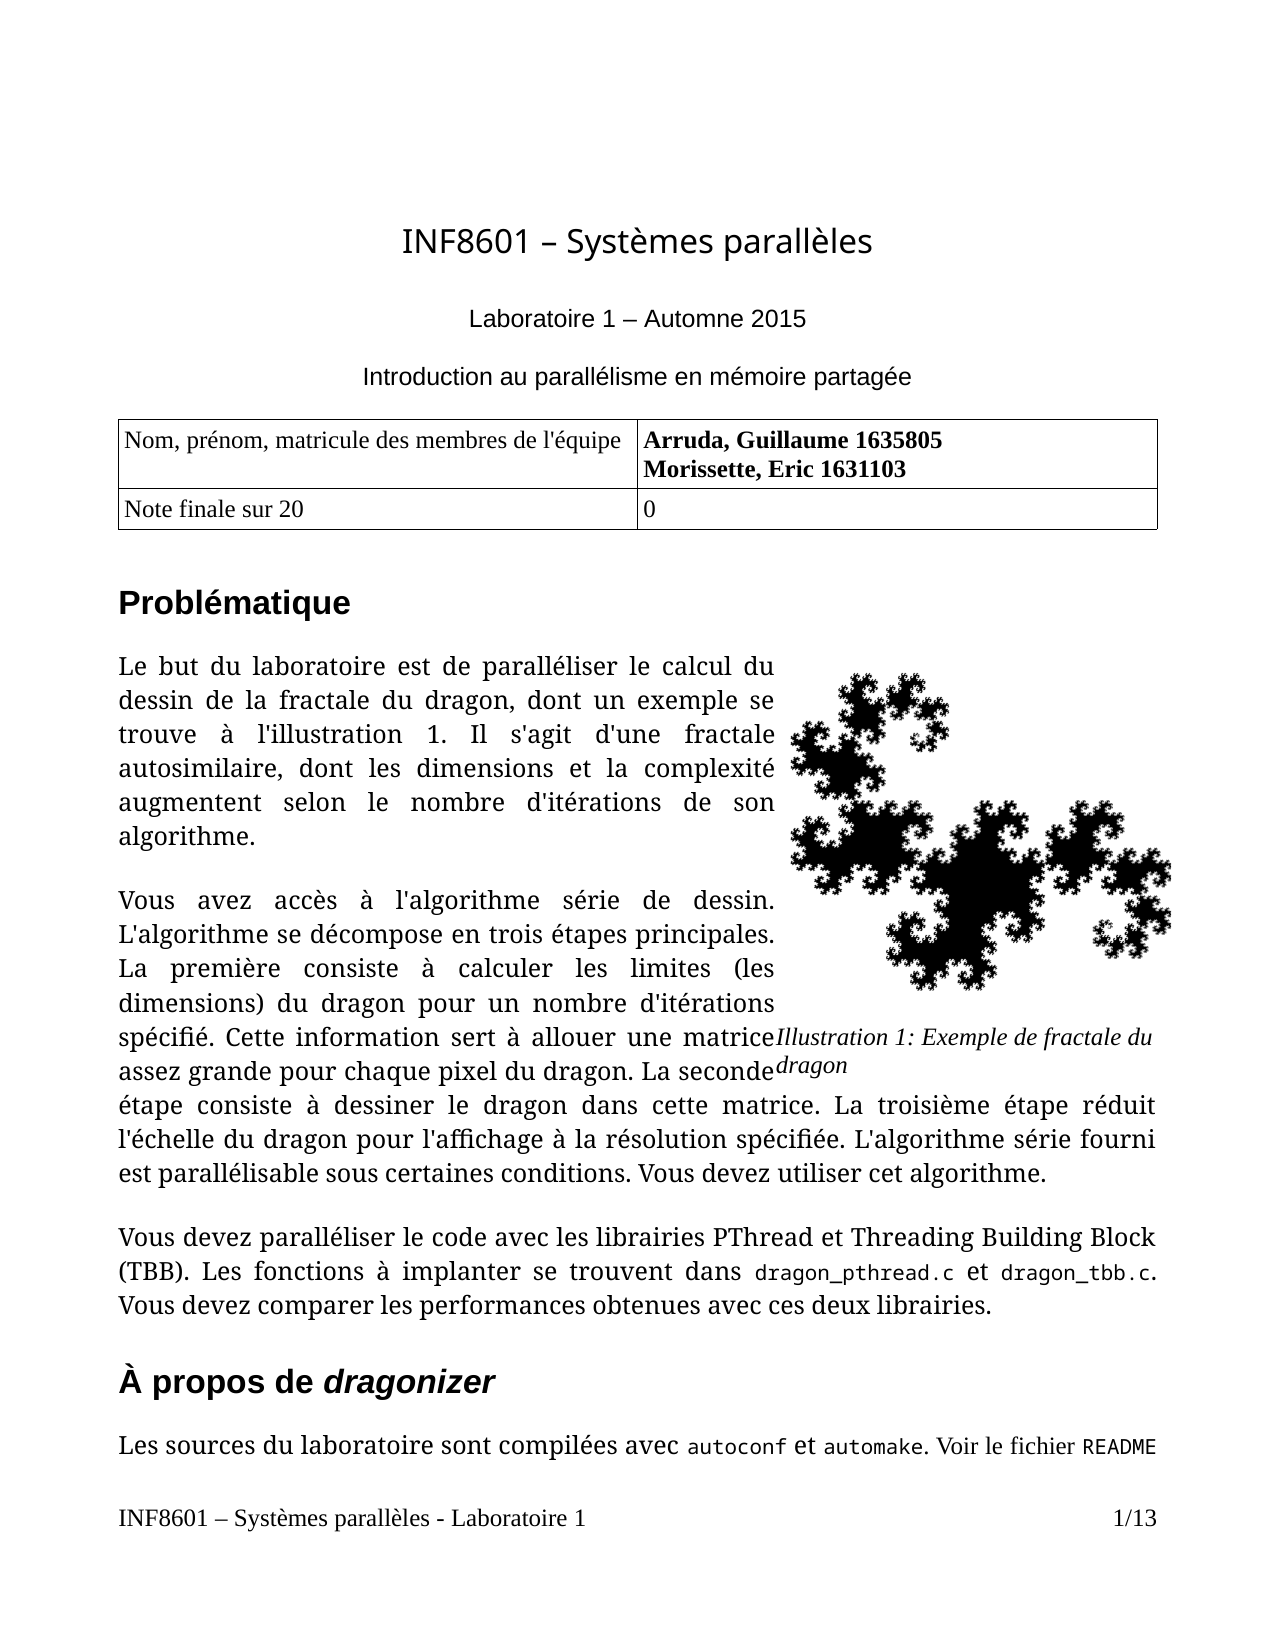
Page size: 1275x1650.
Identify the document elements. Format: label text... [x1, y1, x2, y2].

text Le but du laboratoire est de paralléliser le calcul du dessin de la fractale du dragon, dont un exemple se trouve à l'illustration 1. Il s'agit d'une fractale autosimilaire, dont les dimensions et la complexité augmentent selon le nombre d'itérations de son algorithme. [118, 649, 776, 853]
table_cell Note finale sur 20 [119, 489, 637, 529]
text INF8601 – Systèmes parallèles [118, 218, 1157, 263]
subtitle Problématique [118, 582, 1157, 621]
text Laboratoire 1 – Automne 2015 [118, 304, 1157, 333]
table_header Nom, prénom, matricule des membres de l'équipe [119, 420, 637, 488]
text Vous devez paralléliser le code avec les librairies PThread et Threading Building Block (TBB). Les fonctions à implanter se trouvent dans dragon_pthread.c et dragon_tbb.c. Vous devez comparer les performances obtenues avec ces deux librairies. [118, 1219, 1157, 1322]
text Illustration 1: Exemple de fractale du dragon [776, 1022, 1156, 1079]
text Les sources du laboratoire sont compilées avec autoconf et automake. Voir le fichier README [118, 1428, 1157, 1462]
table_header Arruda, Guillaume 1635805 Morissette, Eric 1631103 [638, 420, 1157, 488]
table_cell 0 [638, 489, 1157, 529]
text Introduction au parallélisme en mémoire partagée [118, 362, 1157, 391]
picture [790, 641, 1172, 1022]
text Vous avez accès à l'algorithme série de dessin. L'algorithme se décompose en trois étapes principales. La première consiste à calculer les limites (les dimensions) du dragon pour un nombre d'itérations spécifié. Cette information sert à allouer une matrice assez grande pour chaque pixel du dragon. La seconde étape consiste à dessiner le dragon dans cette matrice. La troisième étape réduit l'échelle du dragon pour l'affichage à la résolution spécifiée. L'algorithme série fourni est parallélisable sous certaines conditions. Vous devez utiliser cet algorithme. [118, 883, 1157, 1189]
subtitle À propos de dragonizer [118, 1362, 1157, 1400]
